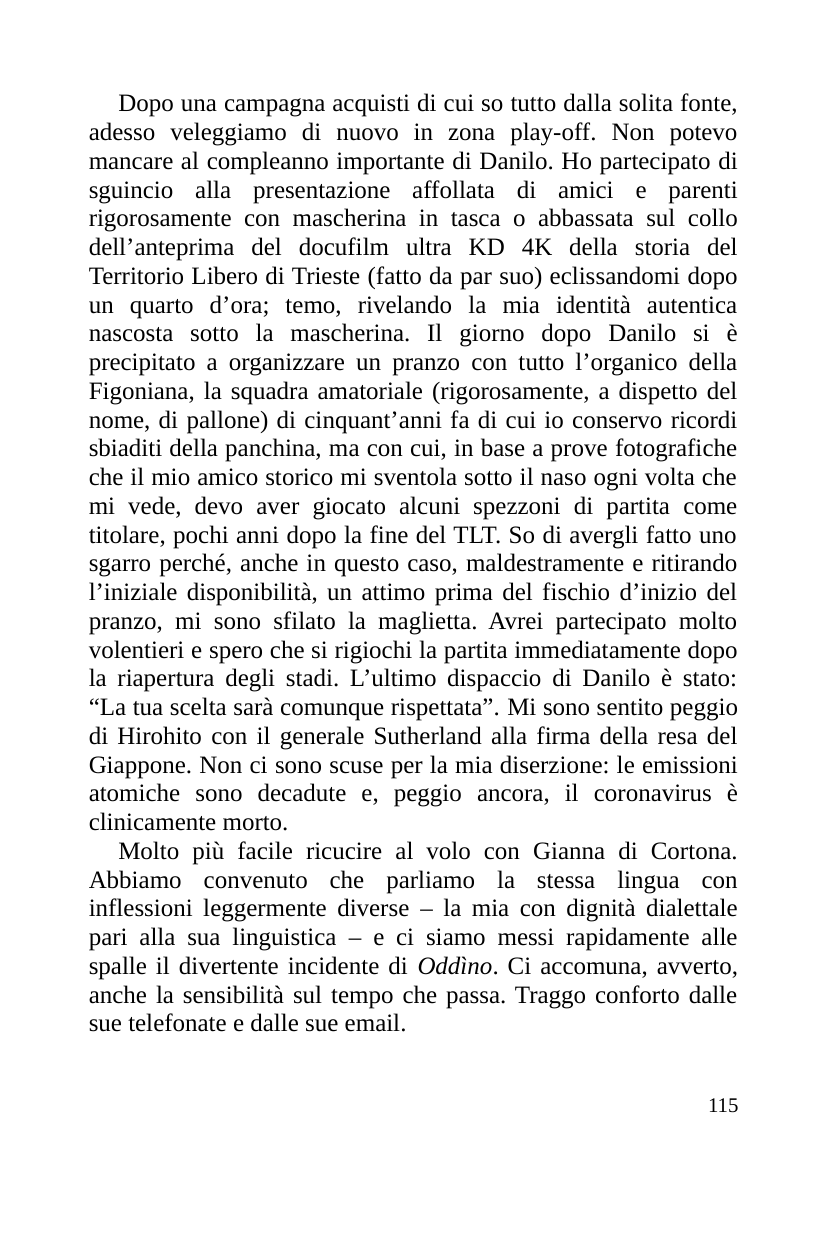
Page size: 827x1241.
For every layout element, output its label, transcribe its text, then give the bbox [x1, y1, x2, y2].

text Molto più facile ricucire al volo con Gianna di Cortona. Abbiamo convenuto che parliamo la stessa lingua con inflessioni leggermente diverse – la mia con dignità dialettale pari alla sua linguistica – e ci siamo messi rapidamente alle spalle il divertente incidente di Oddìno. Ci accomuna, avverto, anche la sensibilità sul tempo che passa. Traggo conforto dalle sue telefonate e dalle sue email. [88, 836, 738, 1037]
text Dopo una campagna acquisti di cui so tutto dalla solita fonte, adesso veleggiamo di nuovo in zona play-off. Non potevo mancare al compleanno importante di Danilo. Ho partecipato di sguincio alla presentazione affollata di amici e parenti rigorosamente con mascherina in tasca o abbassata sul collo dell’anteprima del docufilm ultra KD 4K della storia del Territorio Libero di Trieste (fatto da par suo) eclissandomi dopo un quarto d’ora; temo, rivelando la mia identità autentica nascosta sotto la mascherina. Il giorno dopo Danilo si è precipitato a organizzare un pranzo con tutto l’organico della Figoniana, la squadra amatoriale (rigorosamente, a dispetto del nome, di pallone) di cinquant’anni fa di cui io conservo ricordi sbiaditi della panchina, ma con cui, in base a prove fotografiche che il mio amico storico mi sventola sotto il naso ogni volta che mi vede, devo aver giocato alcuni spezzoni di partita come titolare, pochi anni dopo la fine del TLT. So di avergli fatto uno sgarro perché, anche in questo caso, maldestramente e ritirando l’iniziale disponibilità, un attimo prima del fischio d’inizio del pranzo, mi sono sfilato la maglietta. Avrei partecipato molto volentieri e spero che si rigiochi la partita immediatamente dopo la riapertura degli stadi. L’ultimo dispaccio di Danilo è stato: “La tua scelta sarà comunque rispettata”. Mi sono sentito peggio di Hirohito con il generale Sutherland alla firma della resa del Giappone. Non ci sono scuse per la mia diserzione: le emissioni atomiche sono decadute e, peggio ancora, il coronavirus è clinicamente morto. [88, 88, 738, 836]
